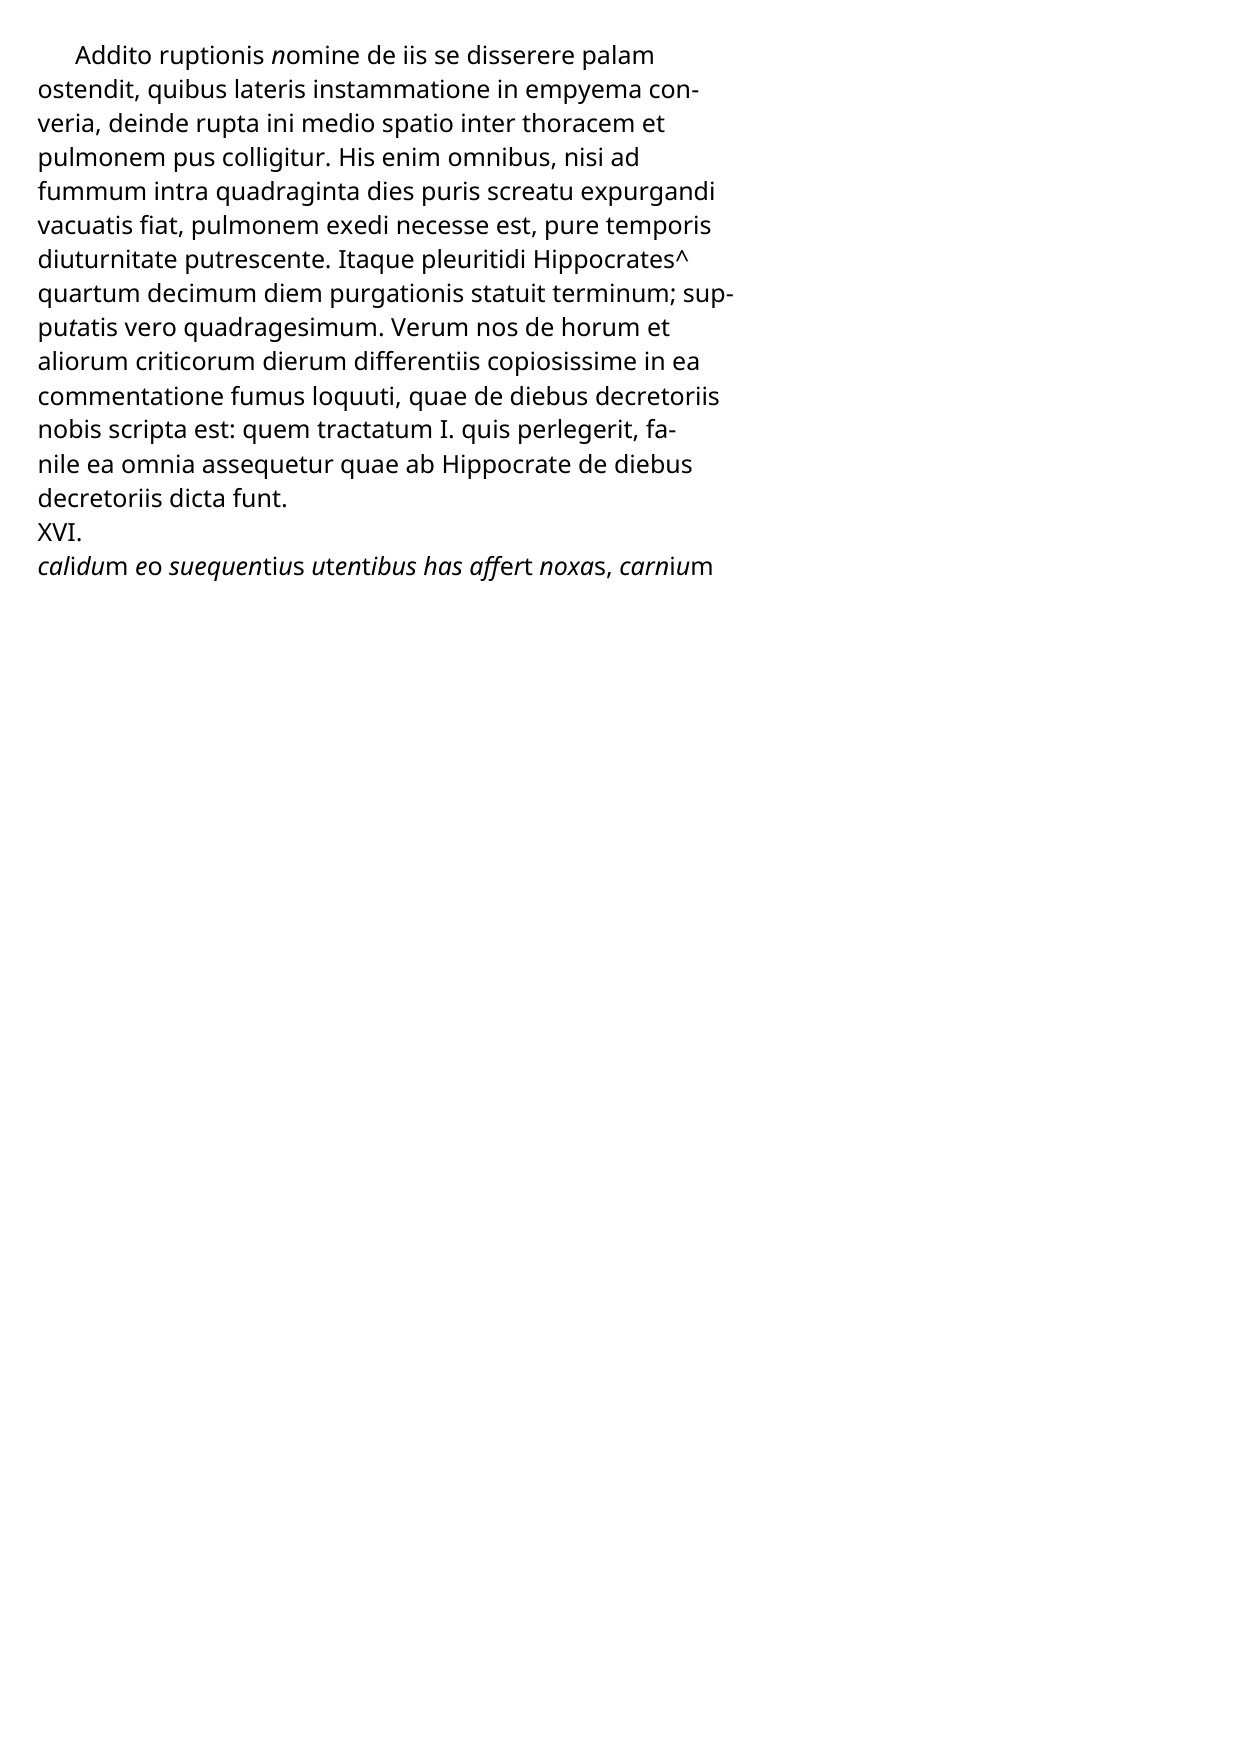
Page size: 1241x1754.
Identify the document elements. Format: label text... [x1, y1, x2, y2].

text calidum eo suequentius utentibus has affert noxas, carnium [37, 548, 1203, 582]
text XVI. [37, 514, 1203, 548]
text Addito ruptionis nomine de iis se disserere palam ostendit, quibus lateris instammatione in empyema con- veria, deinde rupta ini medio spatio inter thoracem et pulmonem pus colligitur. His enim omnibus, nisi ad fummum intra quadraginta dies puris screatu expurgandi vacuatis fiat, pulmonem exedi necesse est, pure temporis diuturnitate putrescente. Itaque pleuritidi Hippocrates^ quartum decimum diem purgationis statuit terminum; sup- putatis vero quadragesimum. Verum nos de horum et aliorum criticorum dierum differentiis copiosissime in ea commentatione fumus loquuti, quae de diebus decretoriis nobis scripta est: quem tractatum I. quis perlegerit, fa- nile ea omnia assequetur quae ab Hippocrate de diebus decretoriis dicta funt. [37, 37, 1203, 514]
